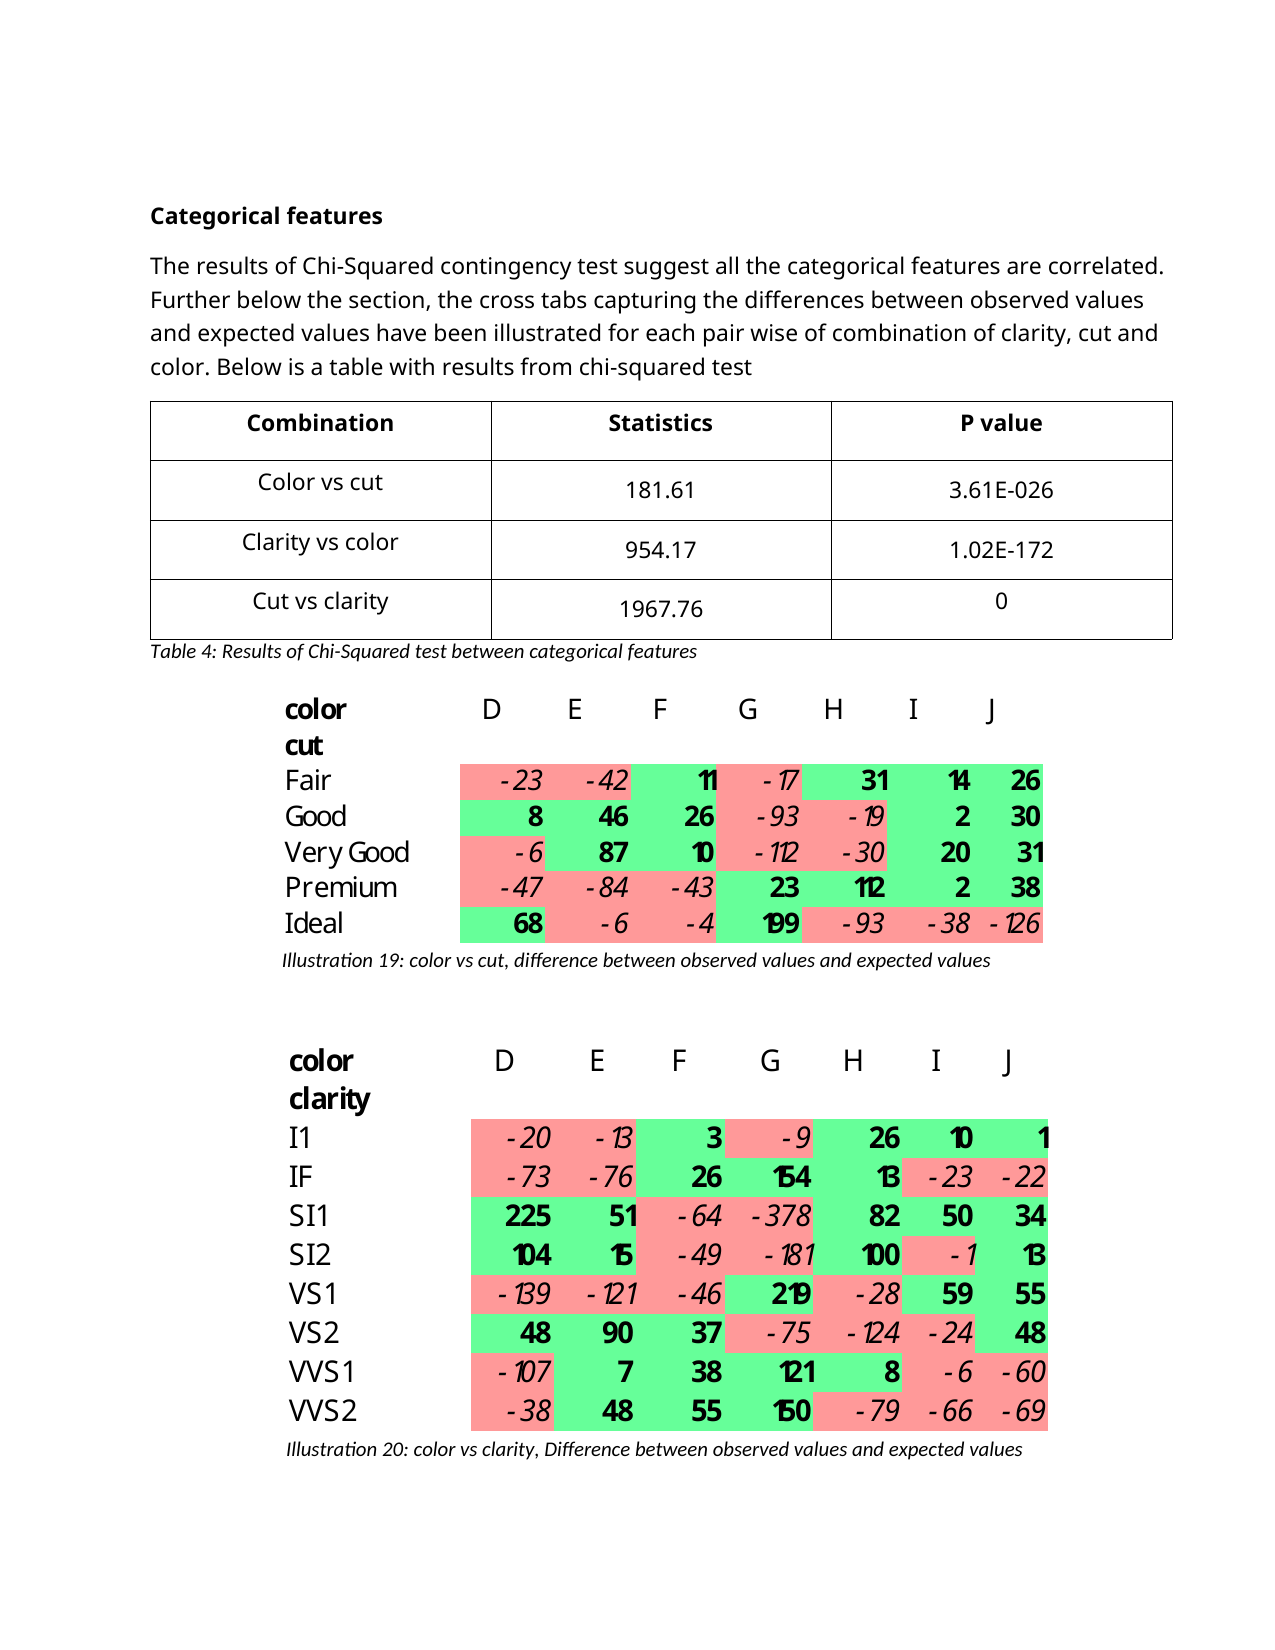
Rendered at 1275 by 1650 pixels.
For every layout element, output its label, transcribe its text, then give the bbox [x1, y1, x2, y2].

table_cell Cut vs clarity [151, 580, 491, 638]
text Table 4: Results of Chi-Squared test between categorical features [150, 640, 1172, 664]
table_cell 181.61 [492, 461, 831, 519]
table_cell 1967.76 [492, 580, 831, 638]
text Categorical features [150, 200, 1172, 231]
table_cell 3.61E-026 [832, 461, 1172, 519]
text The results of Chi-Squared contingency test suggest all the categorical features are correlated. Further below the section, the cross tabs capturing the differences between observed values and expected values have been illustrated for each pair wise of combination of clarity, cut and color. Below is a table with results from chi-squared test [150, 250, 1172, 382]
table_header Combination [151, 402, 491, 460]
table_cell 1.02E-172 [832, 521, 1172, 579]
table_cell 0 [832, 580, 1172, 638]
text Illustration 20: color vs clarity, Difference between observed values and expected values [286, 1056, 1052, 1461]
table_cell Color vs cut [151, 461, 491, 519]
table_cell Clarity vs color [151, 521, 491, 579]
table_cell 954.17 [492, 521, 831, 579]
table_header P value [832, 402, 1172, 460]
text Illustration 19: color vs cut, difference between observed values and expected values [282, 704, 1046, 973]
table_header Statistics [492, 402, 831, 460]
